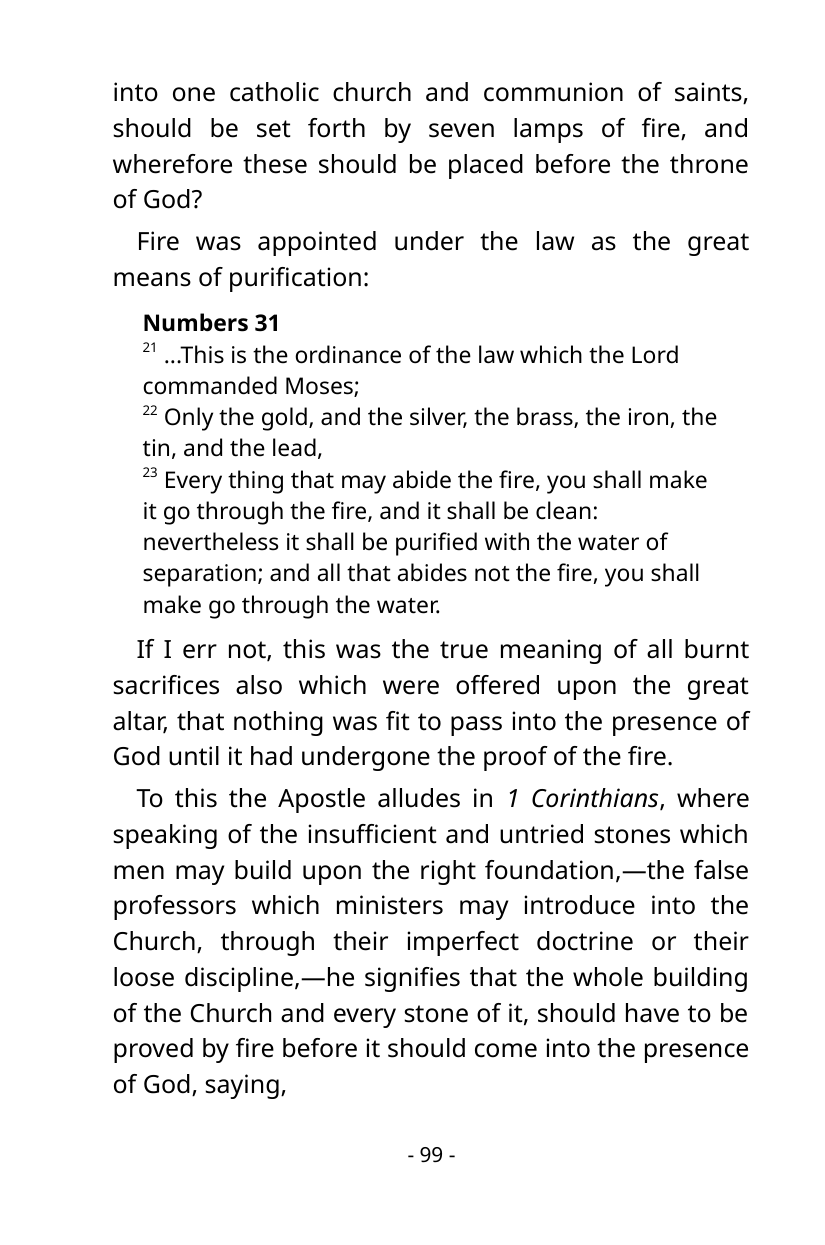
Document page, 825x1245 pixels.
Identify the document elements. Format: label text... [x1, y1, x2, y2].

text into one catholic church and communion of saints, should be set forth by seven lamps of fire, and wherefore these should be placed before the throne of God? [112, 75, 750, 216]
text 22 Only the gold, and the silver, the brass, the iron, the tin, and the lead, [142, 401, 720, 464]
text If I err not, this was the true meaning of all burnt sacrifices also which were offered upon the great altar, that nothing was fit to pass into the presence of God until it had undergone the proof of the fire. [112, 632, 750, 773]
text To this the Apostle alludes in 1 Corinthians, where speaking of the insufficient and untried stones which men may build upon the right foundation,—the false professors which ministers may introduce into the Church, through their imperfect doctrine or their loose discipline,—he signifies that the whole building of the Church and every stone of it, should have to be proved by fire before it should come into the presence of God, saying, [112, 781, 750, 1101]
text Numbers 31 [142, 307, 750, 339]
text 23 Every thing that may abide the fire, you shall make it go through the fire, and it shall be clean: nevertheless it shall be purified with the water of separation; and all that abides not the fire, you shall make go through the water. [142, 464, 720, 620]
text Fire was appointed under the law as the great means of purification: [112, 224, 750, 294]
text 21 ...This is the ordinance of the law which the Lord commanded Moses; [142, 339, 720, 401]
